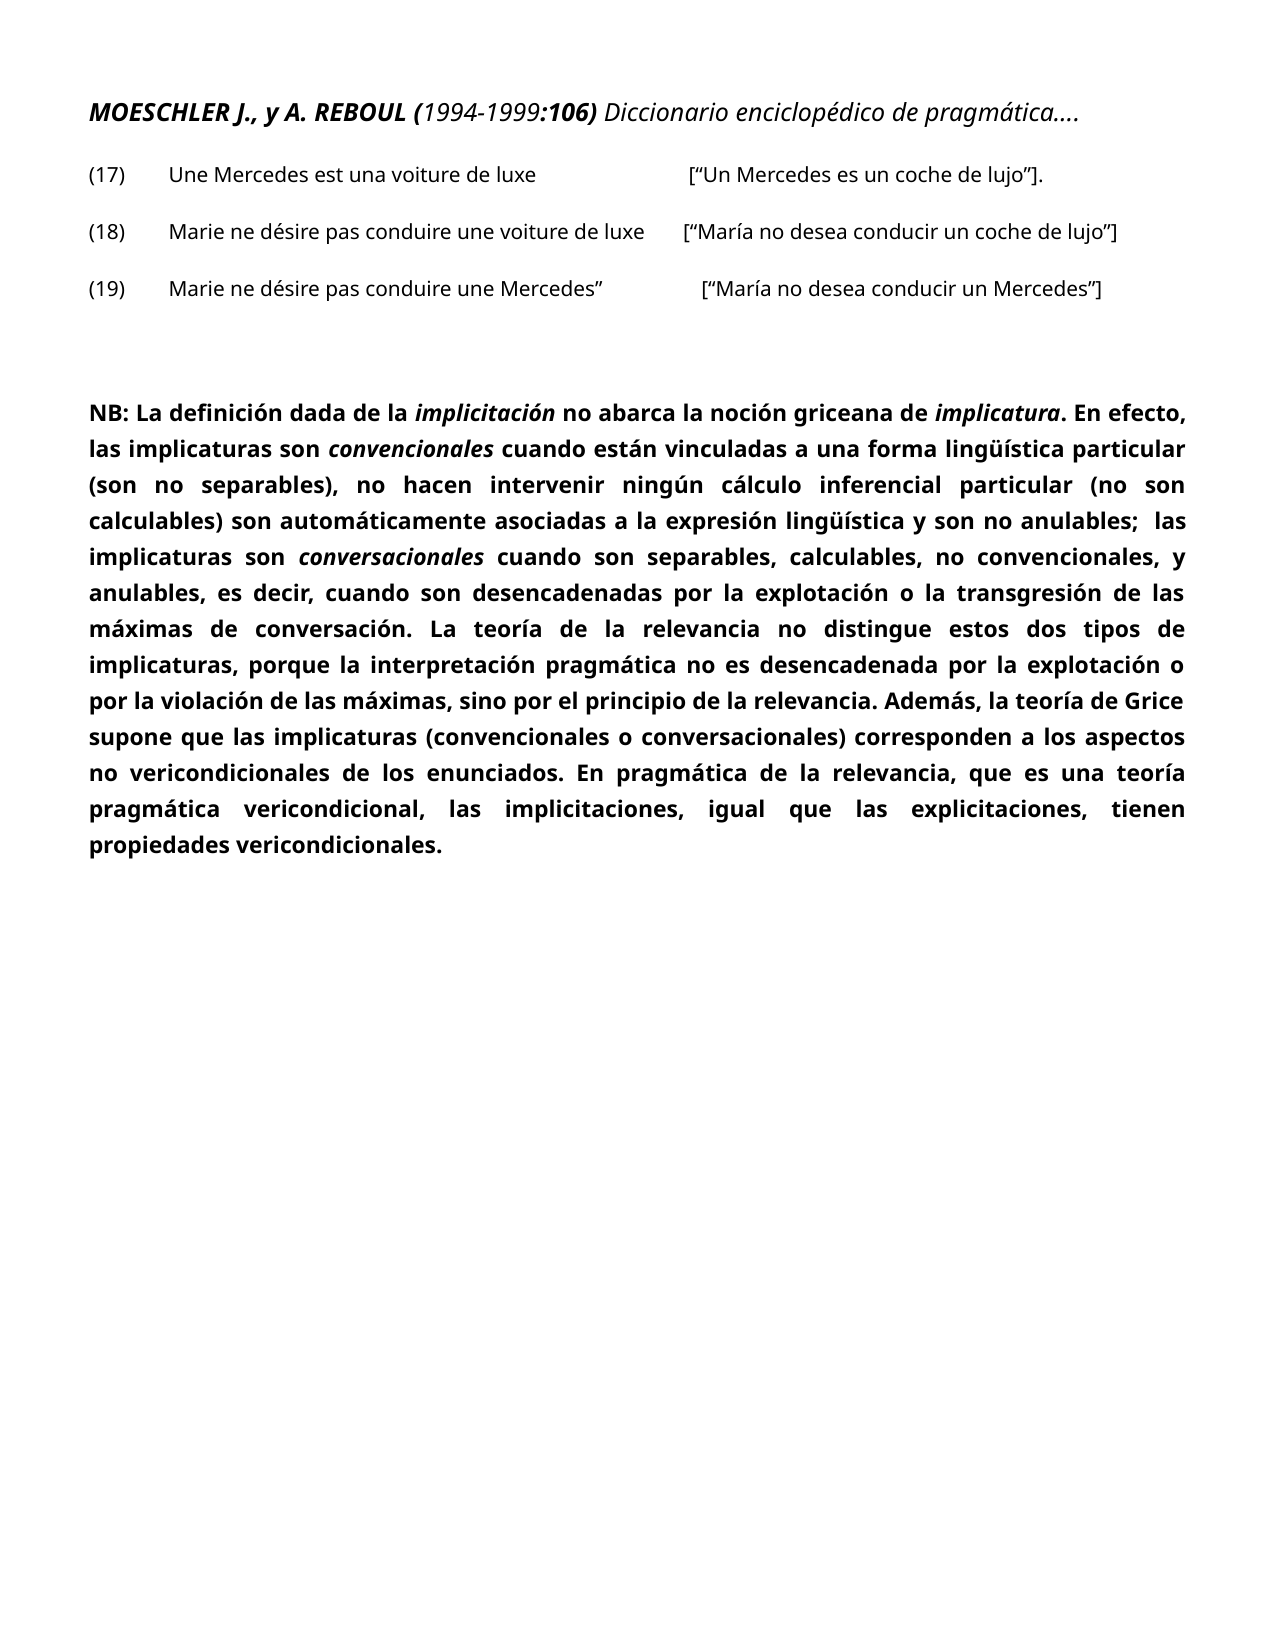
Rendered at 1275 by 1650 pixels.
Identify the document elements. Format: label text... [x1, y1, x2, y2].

text (18) Marie ne désire pas conduire une voiture de luxe [“María no desea conducir un coche de lujo”] [88, 217, 1186, 246]
text (17) Une Mercedes est una voiture de luxe [“Un Mercedes es un coche de lujo”]. [88, 160, 1186, 188]
text MOESCHLER J., y A. REBOUL (1994-1999:106) Diccionario enciclopédico de pragmática.... [88, 94, 1186, 128]
text (19) Marie ne désire pas conduire une Mercedes” [“María no desea conducir un Mercedes”] [88, 274, 1186, 303]
text NB: La definición dada de la implicitación no abarca la noción griceana de implicatura. En efecto, las implicaturas son convencionales cuando están vinculadas a una forma lingüística particular (son no separables), no hacen intervenir ningún cálculo inferencial particular (no son calculables) son automáticamente asociadas a la expresión lingüística y son no anulables; las implicaturas son conversacionales cuando son separables, calculables, no convencionales, y anulables, es decir, cuando son desencadenadas por la explotación o la transgresión de las máximas de conversación. La teoría de la relevancia no distingue estos dos tipos de implicaturas, porque la interpretación pragmática no es desencadenada por la explotación o por la violación de las máximas, sino por el principio de la relevancia. Además, la teoría de Grice supone que las implicaturas (convencionales o conversacionales) corresponden a los aspectos no vericondicionales de los enunciados. En pragmática de la relevancia, que es una teoría pragmática vericondicional, las implicitaciones, igual que las explicitaciones, tienen propiedades vericondicionales. [88, 397, 1186, 860]
